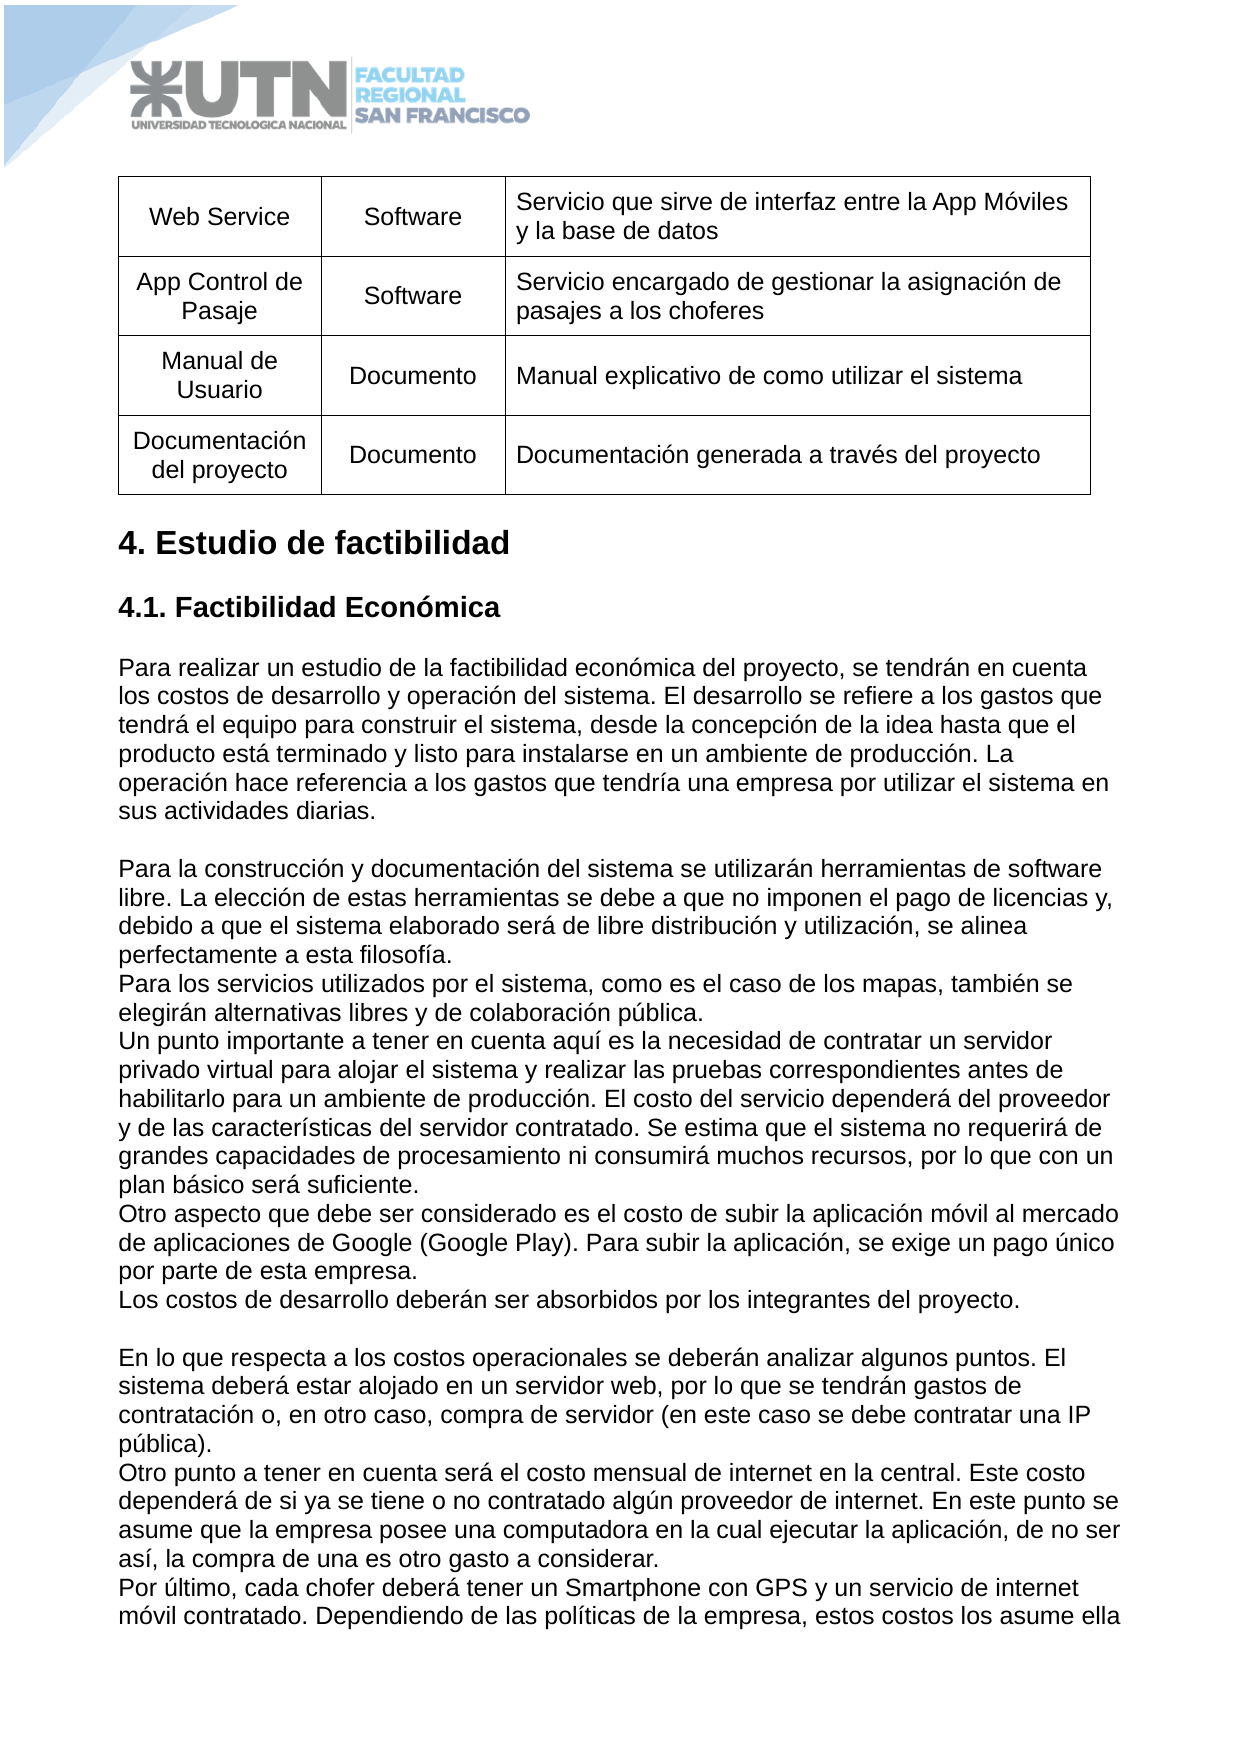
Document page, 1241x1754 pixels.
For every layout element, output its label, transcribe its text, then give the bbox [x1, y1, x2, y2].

text Para la construcción y documentación del sistema se utilizarán herramientas de software libre. La elección de estas herramientas se debe a que no imponen el pago de licencias y, debido a que el sistema elaborado será de libre distribución y utilización, se alinea perfectamente a esta filosofía. [118, 854, 1122, 969]
picture [3, 5, 532, 169]
table_cell App Control de Pasaje [119, 257, 321, 335]
text 4.1. Factibilidad Económica [118, 590, 1122, 624]
table_cell Software [322, 177, 505, 256]
table_cell Servicio que sirve de interfaz entre la App Móviles y la base de datos [506, 177, 1090, 256]
table_cell Servicio encargado de gestionar la asignación de pasajes a los choferes [506, 257, 1090, 335]
text Un punto importante a tener en cuenta aquí es la necesidad de contratar un servidor privado virtual para alojar el sistema y realizar las pruebas correspondientes antes de habilitarlo para un ambiente de producción. El costo del servicio dependerá del proveedor y de las características del servidor contratado. Se estima que el sistema no requerirá de grandes capacidades de procesamiento ni consumirá muchos recursos, por lo que con un plan básico será suficiente. [118, 1026, 1122, 1199]
table_cell Manual explicativo de como utilizar el sistema [506, 336, 1090, 415]
text Los costos de desarrollo deberán ser absorbidos por los integrantes del proyecto. [118, 1285, 1122, 1314]
text Por último, cada chofer deberá tener un Smartphone con GPS y un servicio de internet móvil contratado. Dependiendo de las políticas de la empresa, estos costos los asume ella [118, 1573, 1122, 1630]
table_cell Documentación del proyecto [119, 416, 321, 494]
text 4. Estudio de factibilidad [118, 523, 1122, 562]
text Para los servicios utilizados por el sistema, como es el caso de los mapas, también se elegirán alternativas libres y de colaboración pública. [118, 969, 1122, 1026]
table_cell Software [322, 257, 505, 335]
table_cell Documento [322, 336, 505, 415]
text En lo que respecta a los costos operacionales se deberán analizar algunos puntos. El sistema deberá estar alojado en un servidor web, por lo que se tendrán gastos de contratación o, en otro caso, compra de servidor (en este caso se debe contratar una IP pública). [118, 1343, 1122, 1458]
table_cell Documento [322, 416, 505, 494]
table_cell Manual de Usuario [119, 336, 321, 415]
text Para realizar un estudio de la factibilidad económica del proyecto, se tendrán en cuenta los costos de desarrollo y operación del sistema. El desarrollo se refiere a los gastos que tendrá el equipo para construir el sistema, desde la concepción de la idea hasta que el producto está terminado y listo para instalarse en un ambiente de producción. La operación hace referencia a los gastos que tendría una empresa por utilizar el sistema en sus actividades diarias. [118, 653, 1122, 825]
table_cell Web Service [119, 177, 321, 256]
text Otro aspecto que debe ser considerado es el costo de subir la aplicación móvil al mercado de aplicaciones de Google (Google Play). Para subir la aplicación, se exige un pago único por parte de esta empresa. [118, 1199, 1122, 1285]
table_cell Documentación generada a través del proyecto [506, 416, 1090, 494]
text Otro punto a tener en cuenta será el costo mensual de internet en la central. Este costo dependerá de si ya se tiene o no contratado algún proveedor de internet. En este punto se asume que la empresa posee una computadora en la cual ejecutar la aplicación, de no ser así, la compra de una es otro gasto a considerar. [118, 1458, 1122, 1573]
